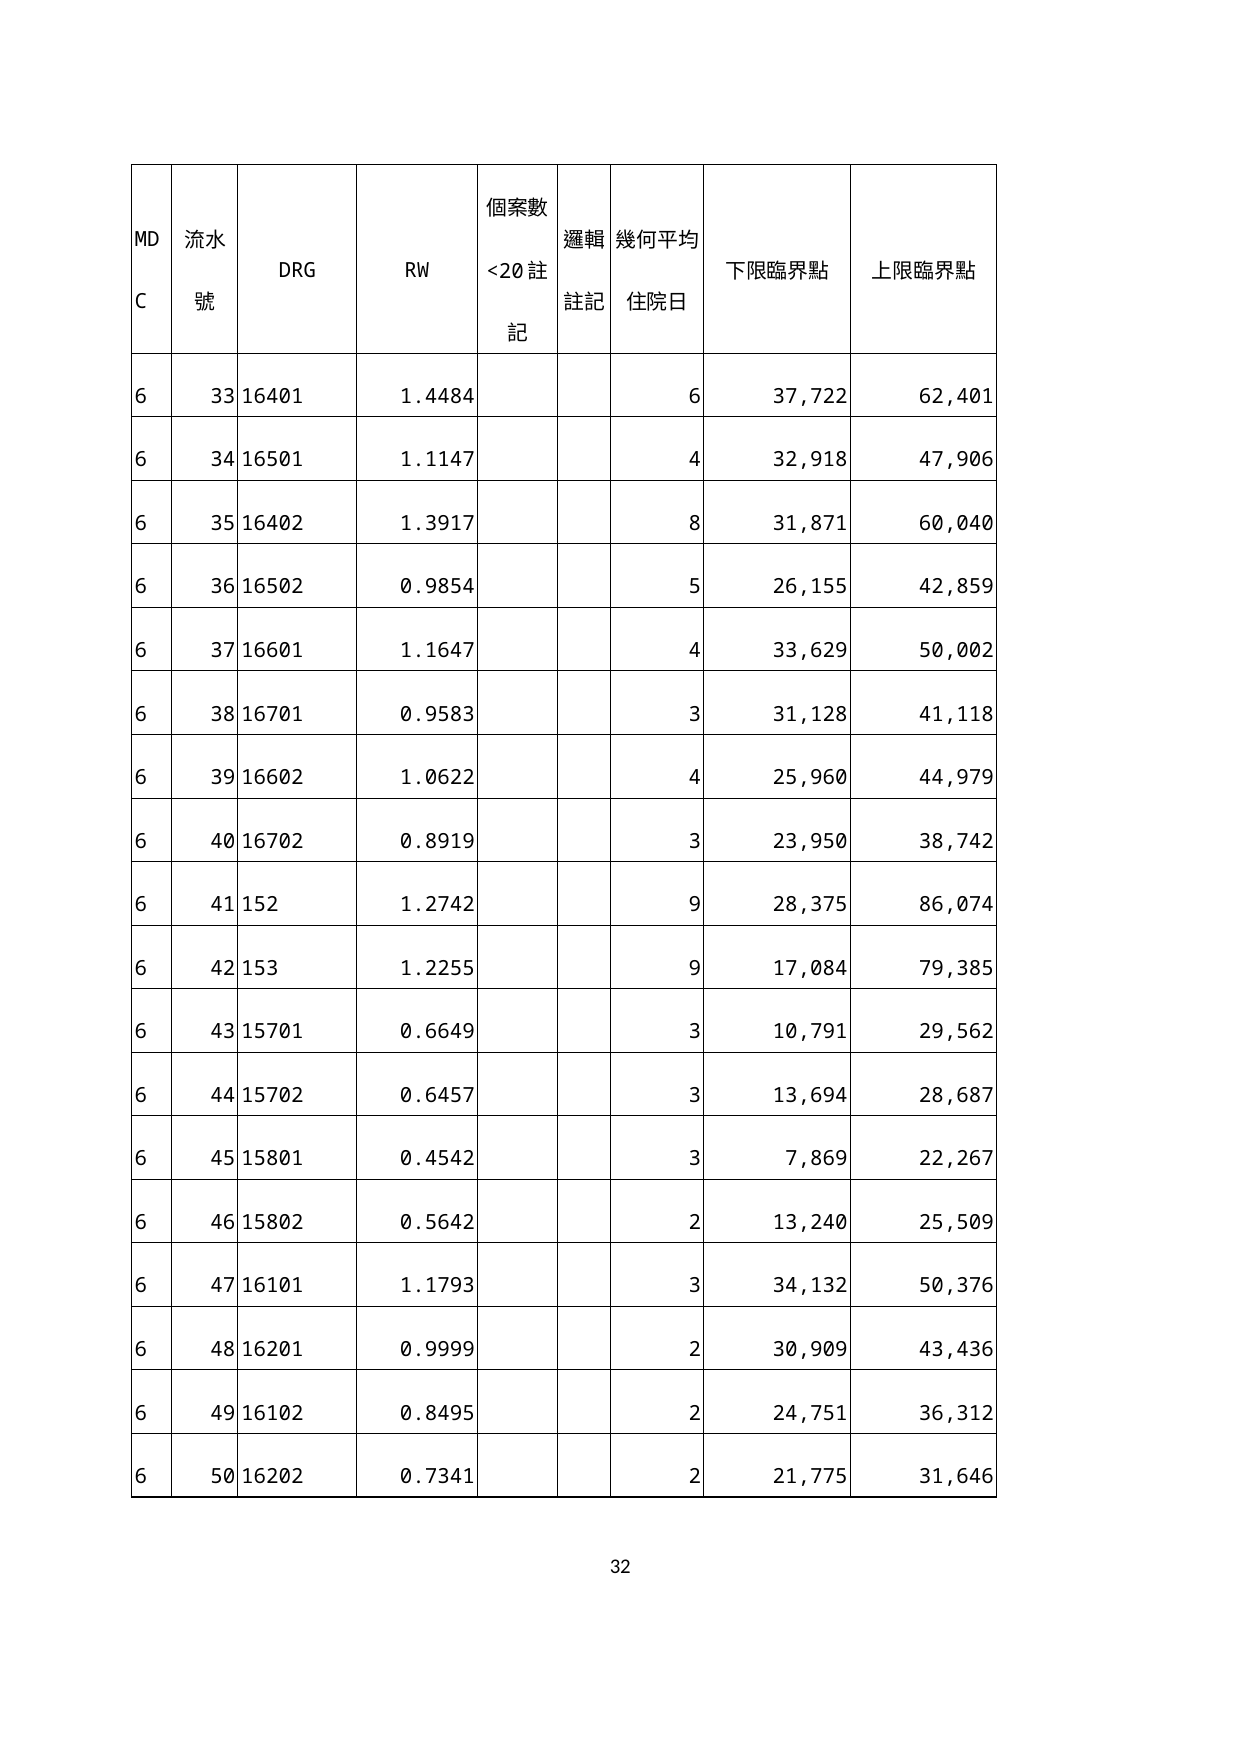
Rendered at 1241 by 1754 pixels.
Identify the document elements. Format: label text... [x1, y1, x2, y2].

table_cell 29,562 [851, 989, 996, 1052]
table_cell 1.1793 [357, 1243, 477, 1306]
table_cell 44,979 [851, 735, 996, 797]
table_cell [558, 671, 610, 734]
table_cell [558, 481, 610, 543]
table_cell 28,375 [704, 862, 850, 924]
table_cell 3 [611, 671, 703, 734]
table_header 個案數<20註記 [478, 165, 557, 353]
table_cell 50,002 [851, 608, 996, 670]
table_cell 153 [238, 926, 356, 988]
table_cell [478, 608, 557, 670]
table_cell 15801 [238, 1116, 356, 1179]
table_header 下限臨界點 [704, 165, 850, 353]
table_cell 16401 [238, 354, 356, 416]
table_cell 9 [611, 926, 703, 988]
table_cell 3 [611, 1116, 703, 1179]
table_cell [478, 1053, 557, 1115]
table_cell [558, 735, 610, 797]
table_cell 32,918 [704, 417, 850, 480]
table_cell [478, 417, 557, 480]
table_header DRG [238, 165, 356, 353]
table_cell 2 [611, 1370, 703, 1433]
table_cell 37 [172, 608, 237, 670]
table_cell 0.9854 [357, 544, 477, 607]
table_cell [478, 354, 557, 416]
table_cell 0.9583 [357, 671, 477, 734]
table_cell 49 [172, 1370, 237, 1433]
table_cell 3 [611, 799, 703, 861]
table_cell 1.1647 [357, 608, 477, 670]
table_cell 26,155 [704, 544, 850, 607]
table_cell [478, 1116, 557, 1179]
table_cell [558, 1307, 610, 1369]
table_cell 5 [611, 544, 703, 607]
table_cell 16601 [238, 608, 356, 670]
table_cell 3 [611, 989, 703, 1052]
table_cell [478, 989, 557, 1052]
table_cell [558, 926, 610, 988]
table_cell 1.4484 [357, 354, 477, 416]
table_cell 40 [172, 799, 237, 861]
table_cell 50 [172, 1434, 237, 1496]
table_cell [478, 862, 557, 924]
table_cell 28,687 [851, 1053, 996, 1115]
table_cell 38 [172, 671, 237, 734]
table_cell 4 [611, 735, 703, 797]
table_cell 2 [611, 1180, 703, 1242]
table_cell [478, 1243, 557, 1306]
table_cell 39 [172, 735, 237, 797]
table_header 幾何平均住院日 [611, 165, 703, 353]
table_cell 42,859 [851, 544, 996, 607]
table_cell 6 [132, 481, 171, 543]
table_cell 0.8495 [357, 1370, 477, 1433]
table_cell 6 [132, 862, 171, 924]
table_cell 2 [611, 1434, 703, 1496]
table_cell 16602 [238, 735, 356, 797]
table_cell 6 [132, 1370, 171, 1433]
table_cell 35 [172, 481, 237, 543]
table_cell [558, 544, 610, 607]
table_cell 23,950 [704, 799, 850, 861]
table_cell 4 [611, 608, 703, 670]
table_cell 10,791 [704, 989, 850, 1052]
table_cell 6 [132, 926, 171, 988]
table_cell 6 [132, 544, 171, 607]
table_cell [558, 1370, 610, 1433]
table_cell 34 [172, 417, 237, 480]
table_cell 6 [132, 354, 171, 416]
table_cell 16501 [238, 417, 356, 480]
table_cell [478, 799, 557, 861]
table_cell 44 [172, 1053, 237, 1115]
table_cell 25,960 [704, 735, 850, 797]
table_cell [478, 544, 557, 607]
table_cell 31,871 [704, 481, 850, 543]
table_header 邏輯註記 [558, 165, 610, 353]
table_cell [558, 1434, 610, 1496]
table_cell 3 [611, 1053, 703, 1115]
table_cell 25,509 [851, 1180, 996, 1242]
table_cell 6 [132, 417, 171, 480]
table_cell 46 [172, 1180, 237, 1242]
table_cell 60,040 [851, 481, 996, 543]
table_cell [558, 799, 610, 861]
table_cell 16502 [238, 544, 356, 607]
table_cell 6 [132, 671, 171, 734]
table_cell 16702 [238, 799, 356, 861]
table_cell 47,906 [851, 417, 996, 480]
table_cell 22,267 [851, 1116, 996, 1179]
table_cell 1.1147 [357, 417, 477, 480]
table_cell 0.6649 [357, 989, 477, 1052]
table_cell 1.0622 [357, 735, 477, 797]
table_cell 34,132 [704, 1243, 850, 1306]
table_cell 6 [132, 1243, 171, 1306]
table_cell 3 [611, 1243, 703, 1306]
table_cell 9 [611, 862, 703, 924]
table_cell [558, 608, 610, 670]
table_cell 152 [238, 862, 356, 924]
table_cell 16701 [238, 671, 356, 734]
table_cell 6 [132, 1116, 171, 1179]
table_cell 30,909 [704, 1307, 850, 1369]
table_cell [558, 1180, 610, 1242]
table_cell 1.3917 [357, 481, 477, 543]
table_cell 36 [172, 544, 237, 607]
table_cell [558, 354, 610, 416]
table_cell 50,376 [851, 1243, 996, 1306]
table_cell 24,751 [704, 1370, 850, 1433]
table_cell 0.8919 [357, 799, 477, 861]
table_header 上限臨界點 [851, 165, 996, 353]
table_cell 6 [132, 1180, 171, 1242]
table_cell 48 [172, 1307, 237, 1369]
table_cell 6 [132, 608, 171, 670]
table_cell 31,646 [851, 1434, 996, 1496]
table_cell 13,694 [704, 1053, 850, 1115]
table_cell 16102 [238, 1370, 356, 1433]
table_cell 1.2742 [357, 862, 477, 924]
table_cell 0.5642 [357, 1180, 477, 1242]
table_cell 15701 [238, 989, 356, 1052]
table_cell 15702 [238, 1053, 356, 1115]
table_cell 6 [132, 735, 171, 797]
table_cell 0.6457 [357, 1053, 477, 1115]
table_cell 43 [172, 989, 237, 1052]
table_cell 43,436 [851, 1307, 996, 1369]
table_cell 16202 [238, 1434, 356, 1496]
table_cell [558, 1116, 610, 1179]
table_cell [558, 1243, 610, 1306]
table_cell 41 [172, 862, 237, 924]
table_cell 0.4542 [357, 1116, 477, 1179]
table_cell 13,240 [704, 1180, 850, 1242]
table_cell 16402 [238, 481, 356, 543]
table_cell 6 [611, 354, 703, 416]
table_header RW [357, 165, 477, 353]
table_cell 47 [172, 1243, 237, 1306]
table_cell [558, 862, 610, 924]
table_cell 6 [132, 1307, 171, 1369]
table_cell 7,869 [704, 1116, 850, 1179]
table_cell 0.9999 [357, 1307, 477, 1369]
table_cell 33 [172, 354, 237, 416]
table_cell [558, 417, 610, 480]
table_cell 6 [132, 1053, 171, 1115]
table_cell 0.7341 [357, 1434, 477, 1496]
table_cell 79,385 [851, 926, 996, 988]
table_cell [478, 1307, 557, 1369]
table_cell 8 [611, 481, 703, 543]
table_cell 31,128 [704, 671, 850, 734]
table_cell 45 [172, 1116, 237, 1179]
table_cell 17,084 [704, 926, 850, 988]
table_cell [478, 1370, 557, 1433]
table_cell 6 [132, 799, 171, 861]
table_cell 6 [132, 1434, 171, 1496]
table_cell [478, 926, 557, 988]
table_header 流水號 [172, 165, 237, 353]
table_cell 86,074 [851, 862, 996, 924]
table_cell [478, 1434, 557, 1496]
table_cell 1.2255 [357, 926, 477, 988]
table_cell [558, 1053, 610, 1115]
table_cell 16201 [238, 1307, 356, 1369]
table_cell 2 [611, 1307, 703, 1369]
table_cell [478, 1180, 557, 1242]
table_cell [478, 481, 557, 543]
table_cell 36,312 [851, 1370, 996, 1433]
table_cell 41,118 [851, 671, 996, 734]
table_cell [478, 735, 557, 797]
table_cell 16101 [238, 1243, 356, 1306]
table_cell 37,722 [704, 354, 850, 416]
table_cell 15802 [238, 1180, 356, 1242]
table_cell 33,629 [704, 608, 850, 670]
table_cell 62,401 [851, 354, 996, 416]
table_cell [478, 671, 557, 734]
table_header MDC [132, 165, 171, 353]
table_cell 21,775 [704, 1434, 850, 1496]
table_cell 42 [172, 926, 237, 988]
table_cell 6 [132, 989, 171, 1052]
table_cell [558, 989, 610, 1052]
table_cell 4 [611, 417, 703, 480]
table_cell 38,742 [851, 799, 996, 861]
